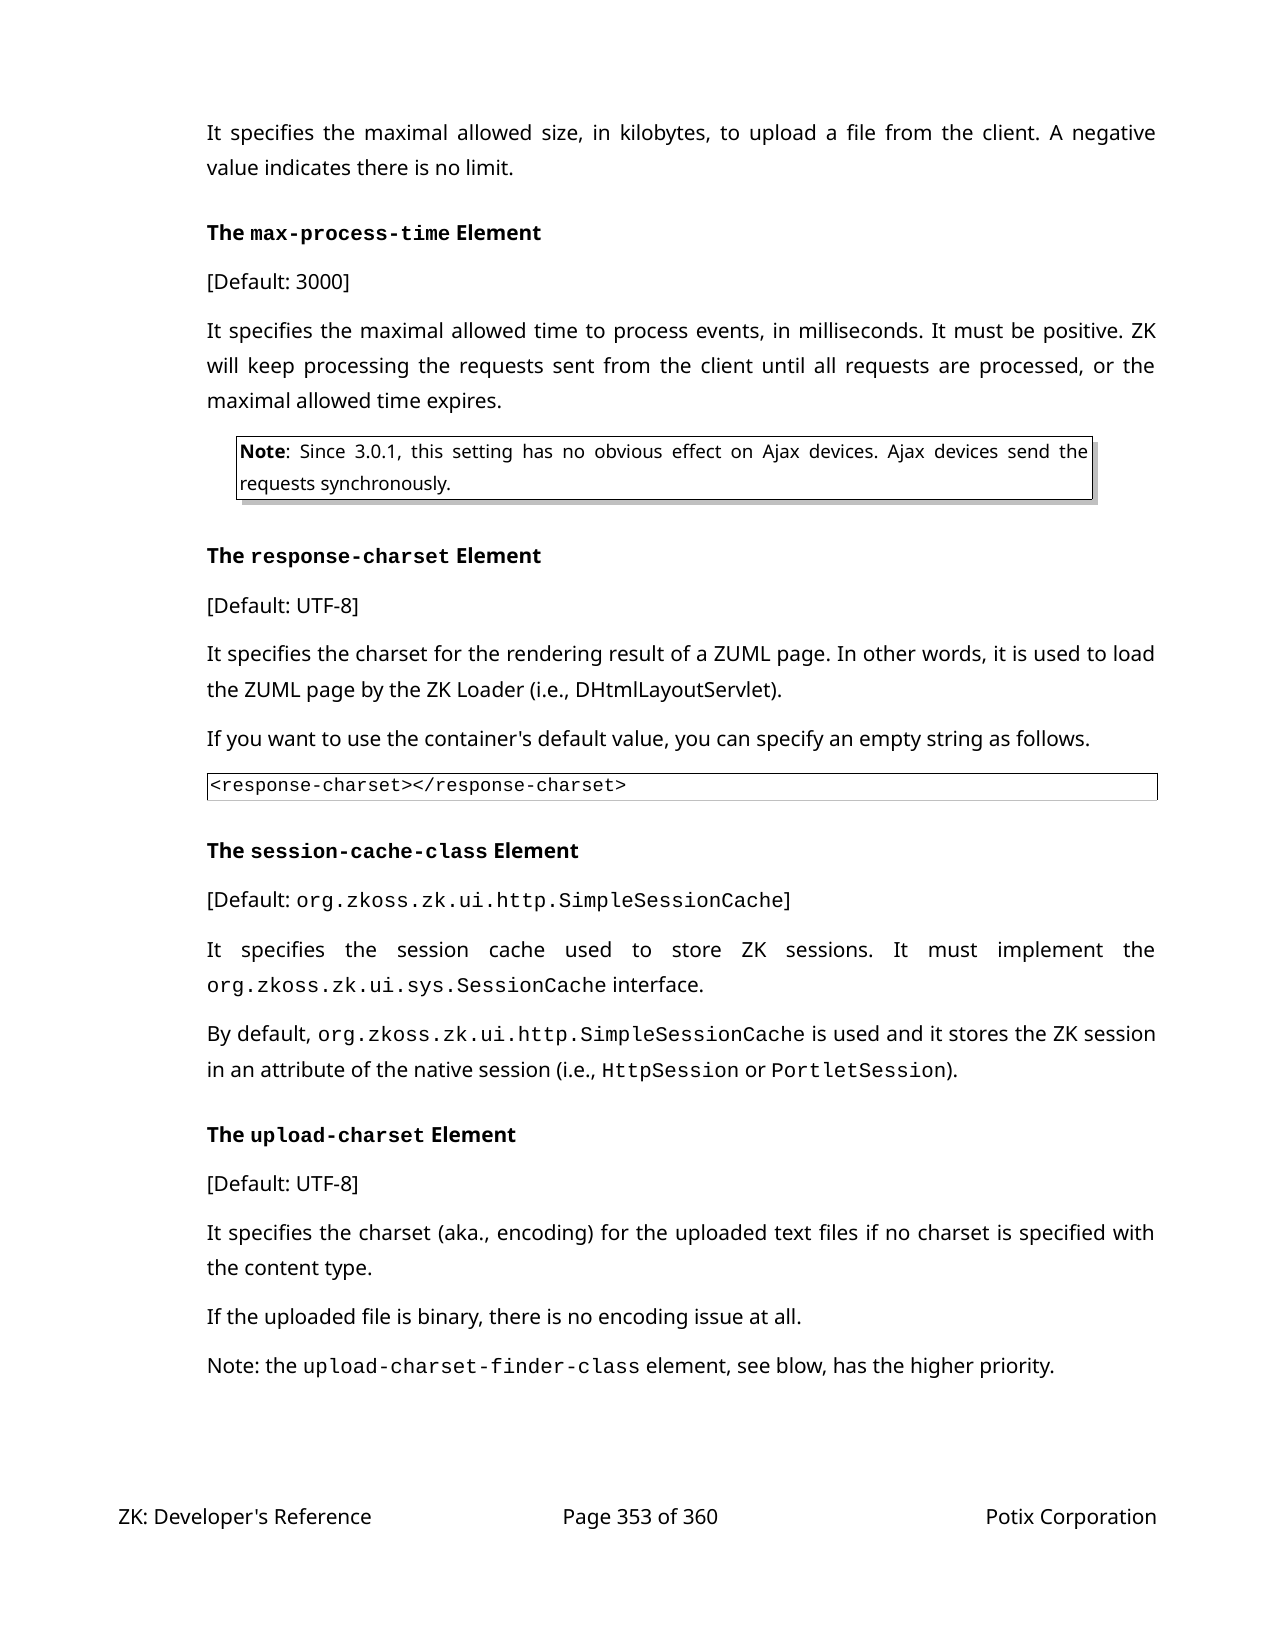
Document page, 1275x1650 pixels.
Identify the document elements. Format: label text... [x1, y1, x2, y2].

text <response-charset></response-charset> [208, 774, 1157, 800]
subtitle The upload-charset Element [207, 1120, 1157, 1148]
subtitle The session-cache-class Element [207, 836, 1157, 865]
text By default, org.zkoss.zk.ui.http.SimpleSessionCache is used and it stores the ZK session in an attribute of the native session (i.e., HttpSession or PortletSession). [207, 1019, 1157, 1083]
text If you want to use the container's default value, you can specify an empty string as follows. [207, 724, 1157, 752]
text [Default: UTF-8] [207, 591, 1157, 619]
text [Default: 3000] [207, 267, 1157, 296]
text It specifies the maximal allowed time to process events, in milliseconds. It must be positive. ZK will keep processing the requests sent from the client until all requests are processed, or the maximal allowed time expires. [207, 316, 1157, 415]
text If the uploaded file is binary, there is no encoding issue at all. [207, 1302, 1157, 1330]
text Note: Since 3.0.1, this setting has no obvious effect on Ajax devices. Ajax devices send the requests synchronously. [237, 437, 1092, 499]
subtitle The max-process-time Element [207, 218, 1157, 247]
text It specifies the session cache used to store ZK sessions. It must implement the org.zkoss.zk.ui.sys.SessionCache interface. [207, 935, 1157, 998]
text It specifies the charset (aka., encoding) for the uploaded text files if no charset is specified with the content type. [207, 1218, 1157, 1281]
text Note: the upload-charset-finder-class element, see blow, has the higher priority. [207, 1351, 1157, 1379]
subtitle The response-charset Element [207, 542, 1157, 570]
text It specifies the maximal allowed size, in kilobytes, to upload a file from the client. A negative value indicates there is no limit. [207, 118, 1157, 182]
text [Default: org.zkoss.zk.ui.http.SimpleSessionCache] [207, 886, 1157, 914]
text [Default: UTF-8] [207, 1169, 1157, 1197]
text It specifies the charset for the rendering result of a ZUML page. In other words, it is used to load the ZUML page by the ZK Loader (i.e., DHtmlLayoutServlet). [207, 639, 1157, 703]
